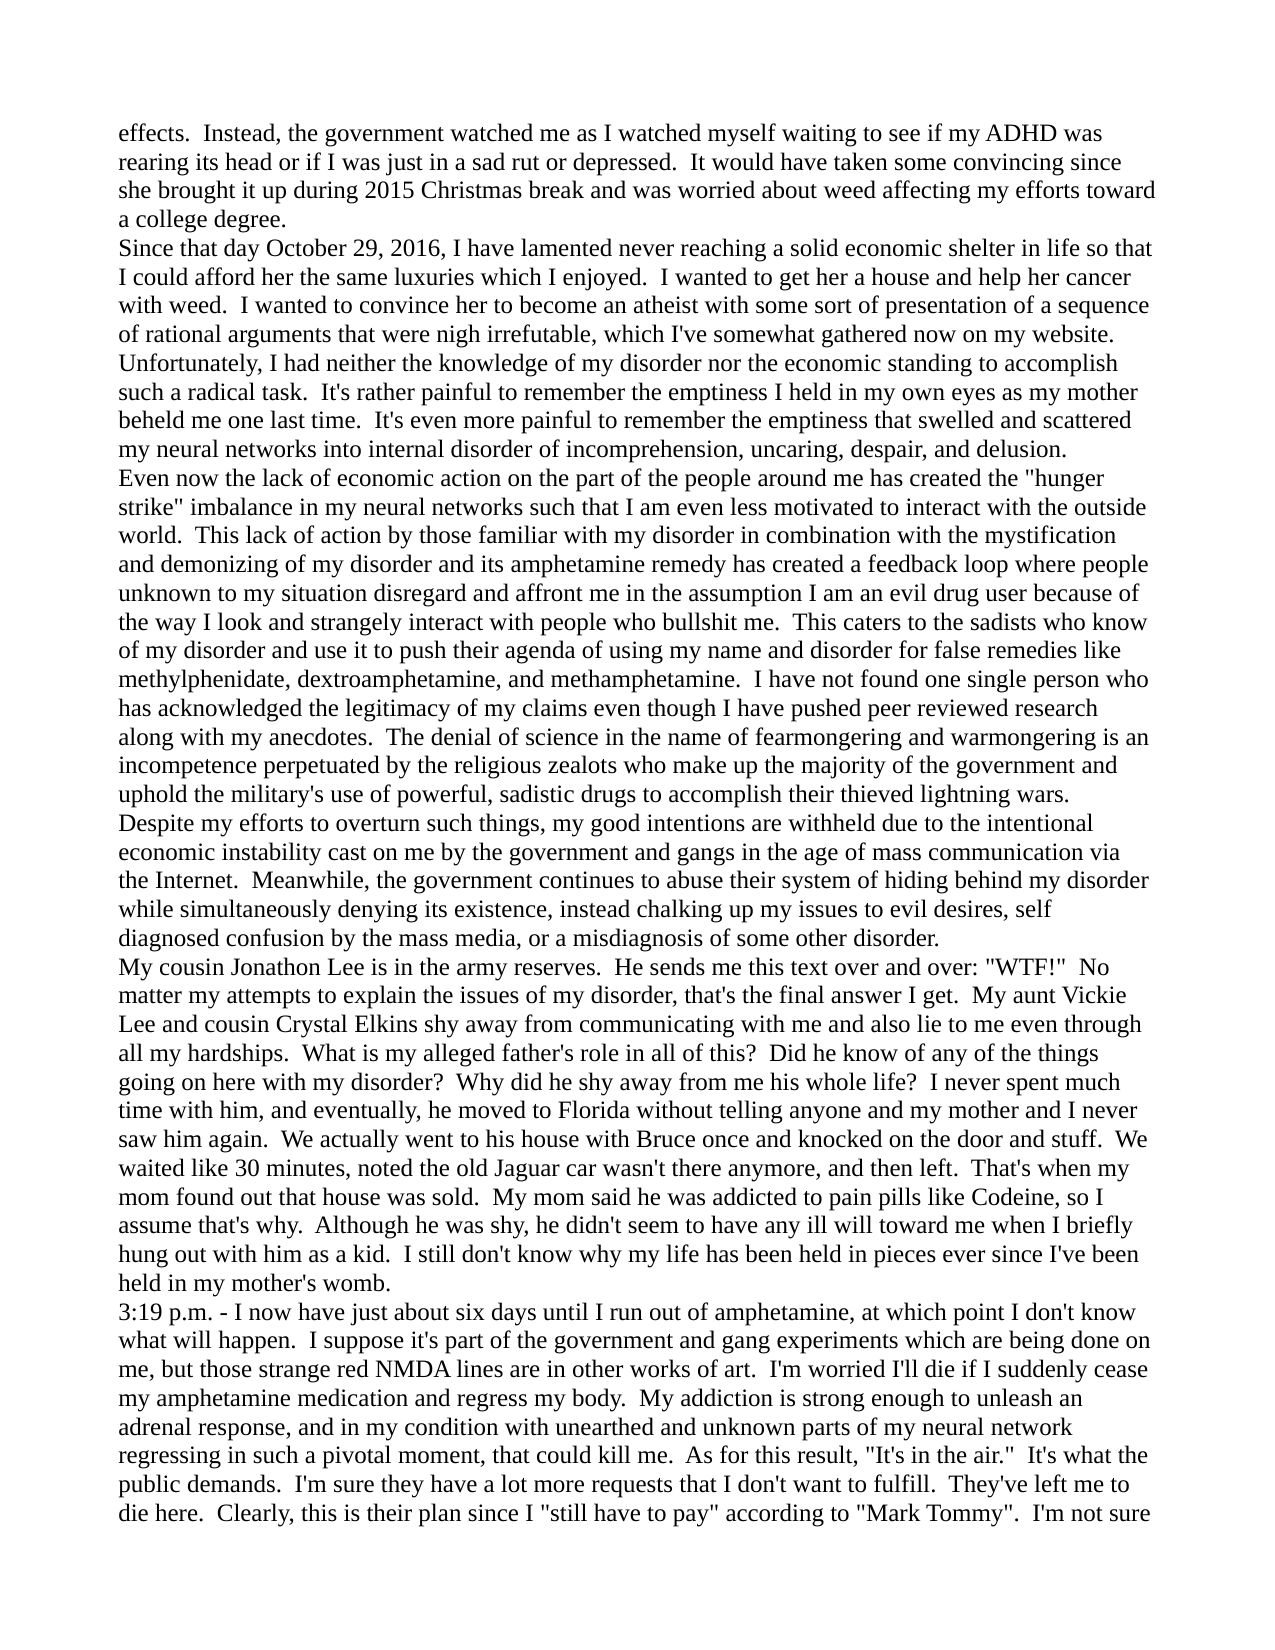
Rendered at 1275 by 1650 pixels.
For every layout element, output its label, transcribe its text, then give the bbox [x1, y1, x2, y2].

text Despite my efforts to overturn such things, my good intentions are withheld due to the intentional economic instability cast on me by the government and gangs in the age of mass communication via the Internet. Meanwhile, the government continues to abuse their system of hiding behind my disorder while simultaneously denying its existence, instead chalking up my issues to evil desires, self diagnosed confusion by the mass media, or a misdiagnosis of some other disorder. [118, 808, 1157, 952]
text Even now the lack of economic action on the part of the people around me has created the "hunger strike" imbalance in my neural networks such that I am even less motivated to interact with the outside world. This lack of action by those familiar with my disorder in combination with the mystification and demonizing of my disorder and its amphetamine remedy has created a feedback loop where people unknown to my situation disregard and affront me in the assumption I am an evil drug user because of the way I look and strangely interact with people who bullshit me. This caters to the sadists who know of my disorder and use it to push their agenda of using my name and disorder for false remedies like methylphenidate, dextroamphetamine, and methamphetamine. I have not found one single person who has acknowledged the legitimacy of my claims even though I have pushed peer reviewed research along with my anecdotes. The denial of science in the name of fearmongering and warmongering is an incompetence perpetuated by the religious zealots who make up the majority of the government and uphold the military's use of powerful, sadistic drugs to accomplish their thieved lightning wars. [118, 463, 1157, 808]
text Since that day October 29, 2016, I have lamented never reaching a solid economic shelter in life so that I could afford her the same luxuries which I enjoyed. I wanted to get her a house and help her cancer with weed. I wanted to convince her to become an atheist with some sort of presentation of a sequence of rational arguments that were nigh irrefutable, which I've somewhat gathered now on my website. Unfortunately, I had neither the knowledge of my disorder nor the economic standing to accomplish such a radical task. It's rather painful to remember the emptiness I held in my own eyes as my mother beheld me one last time. It's even more painful to remember the emptiness that swelled and scattered my neural networks into internal disorder of incomprehension, uncaring, despair, and delusion. [118, 233, 1157, 463]
text effects. Instead, the government watched me as I watched myself waiting to see if my ADHD was rearing its head or if I was just in a sad rut or depressed. It would have taken some convincing since she brought it up during 2015 Christmas break and was worried about weed affecting my efforts toward a college degree. [118, 118, 1157, 233]
text My cousin Jonathon Lee is in the army reserves. He sends me this text over and over: "WTF!" No matter my attempts to explain the issues of my disorder, that's the final answer I get. My aunt Vickie Lee and cousin Crystal Elkins shy away from communicating with me and also lie to me even through all my hardships. What is my alleged father's role in all of this? Did he know of any of the things going on here with my disorder? Why did he shy away from me his whole life? I never spent much time with him, and eventually, he moved to Florida without telling anyone and my mother and I never saw him again. We actually went to his house with Bruce once and knocked on the door and stuff. We waited like 30 minutes, noted the old Jaguar car wasn't there anymore, and then left. That's when my mom found out that house was sold. My mom said he was addicted to pain pills like Codeine, so I assume that's why. Although he was shy, he didn't seem to have any ill will toward me when I briefly hung out with him as a kid. I still don't know why my life has been held in pieces ever since I've been held in my mother's womb. [118, 952, 1157, 1297]
text 3:19 p.m. - I now have just about six days until I run out of amphetamine, at which point I don't know what will happen. I suppose it's part of the government and gang experiments which are being done on me, but those strange red NMDA lines are in other works of art. I'm worried I'll die if I suddenly cease my amphetamine medication and regress my body. My addiction is strong enough to unleash an adrenal response, and in my condition with unearthed and unknown parts of my neural network regressing in such a pivotal moment, that could kill me. As for this result, "It's in the air." It's what the public demands. I'm sure they have a lot more requests that I don't want to fulfill. They've left me to die here. Clearly, this is their plan since I "still have to pay" according to "Mark Tommy". I'm not sure [118, 1297, 1157, 1527]
